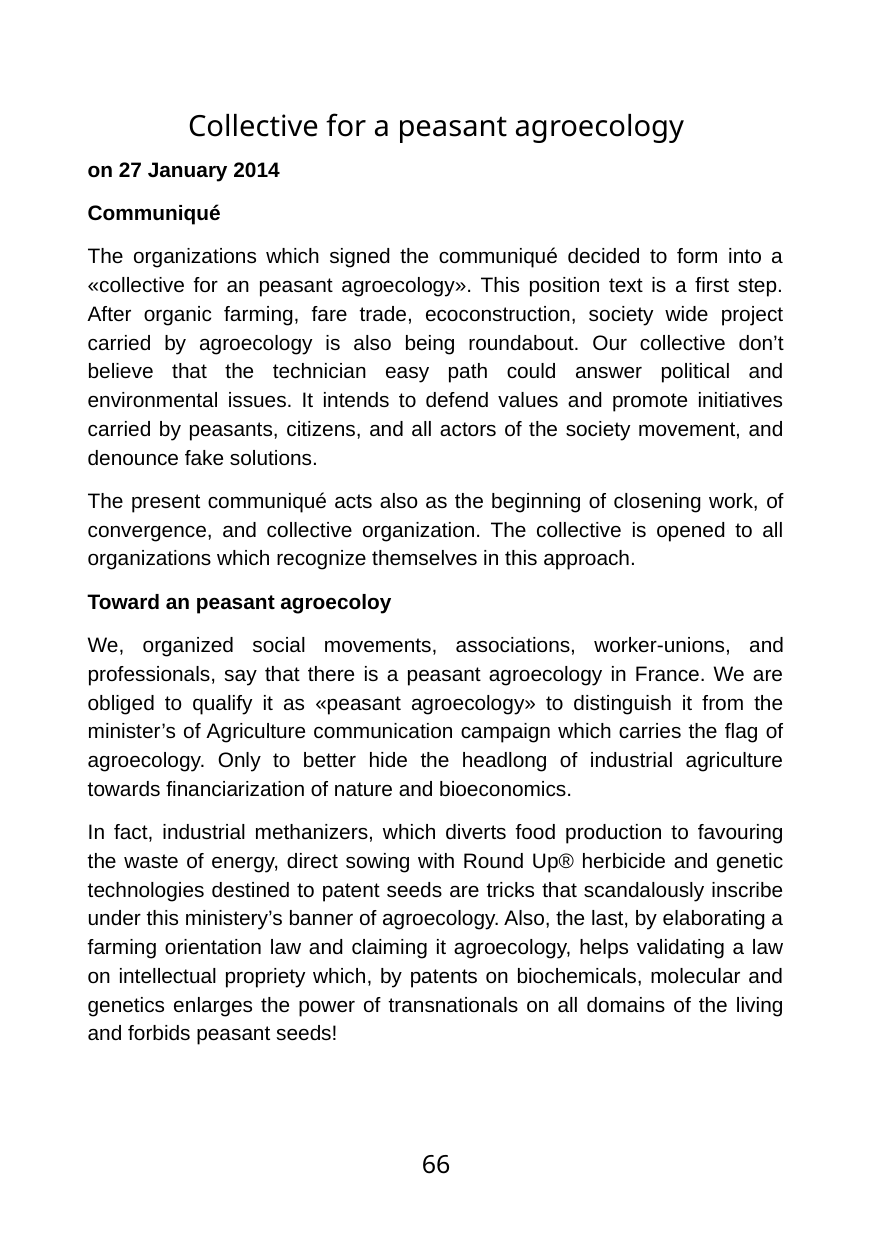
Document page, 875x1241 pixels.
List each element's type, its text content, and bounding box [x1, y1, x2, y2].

text on 27 January 2014 [87, 157, 784, 181]
text Toward an peasant agroecoloy [87, 589, 784, 613]
text Communiqué [87, 201, 784, 225]
subtitle Collective for a peasant agroecology [87, 105, 784, 145]
text In fact, industrial methanizers, which diverts food production to favouring the waste of energy, direct sowing with Round Up® herbicide and genetic technologies destined to patent seeds are tricks that scandalously inscribe under this ministery’s banner of agroecology. Also, the last, by elaborating a farming orientation law and claiming it agroecology, helps validating a law on intellectual propriety which, by patents on biochemicals, molecular and genetics enlarges the power of transnationals on all domains of the living and forbids peasant seeds! [87, 820, 784, 1045]
text The organizations which signed the communiqué decided to form into a «collective for an peasant agroecology». This position text is a first step. After organic farming, fare trade, ecoconstruction, society wide project carried by agroecology is also being roundabout. Our collective don’t believe that the technician easy path could answer political and environmental issues. It intends to defend values and promote initiatives carried by peasants, citizens, and all actors of the society movement, and denounce fake solutions. [87, 244, 784, 469]
text We, organized social movements, associations, worker-unions, and professionals, say that there is a peasant agroecology in France. We are obliged to qualify it as «peasant agroecology» to distinguish it from the minister’s of Agriculture communication campaign which carries the flag of agroecology. Only to better hide the headlong of industrial agriculture towards financiarization of nature and bioeconomics. [87, 633, 784, 801]
text The present communiqué acts also as the beginning of closening work, of convergence, and collective organization. The collective is opened to all organizations which recognize themselves in this approach. [87, 489, 784, 570]
